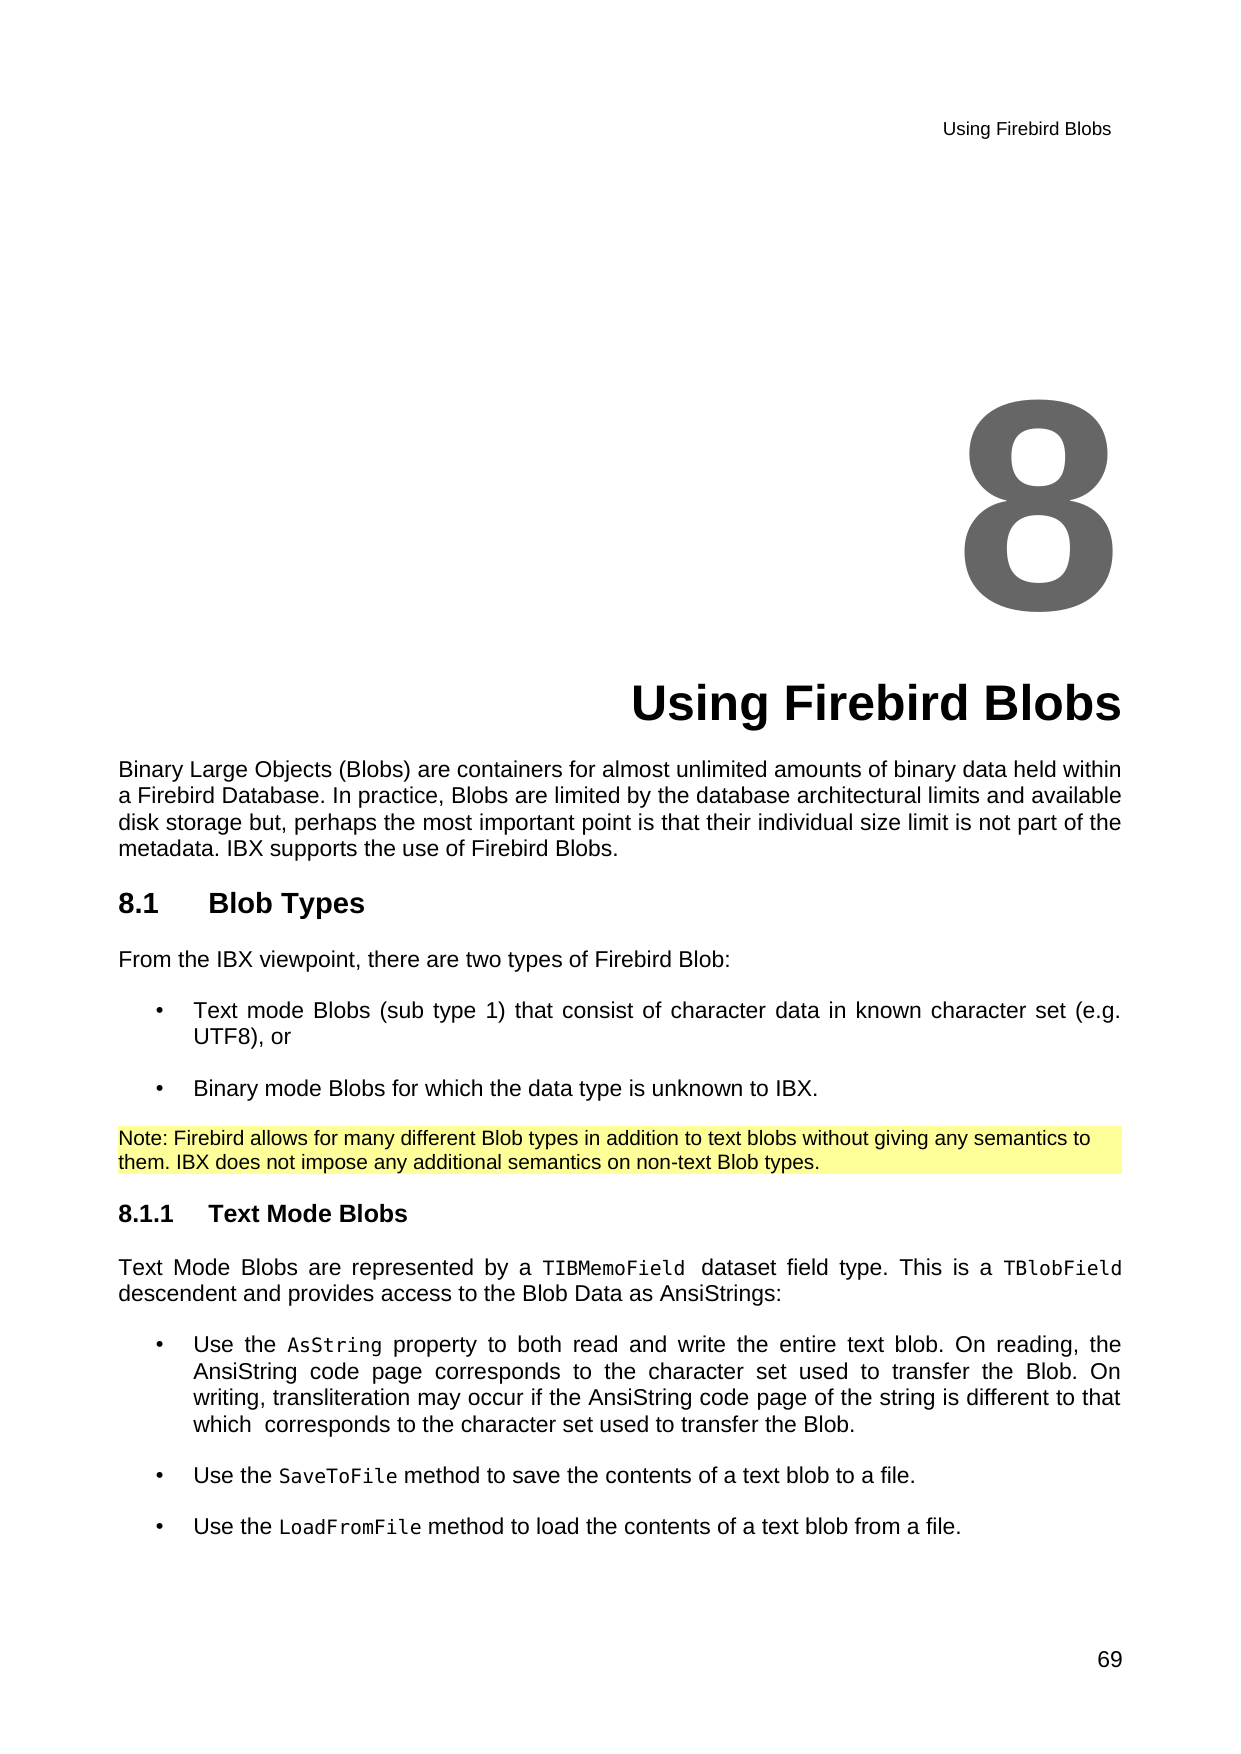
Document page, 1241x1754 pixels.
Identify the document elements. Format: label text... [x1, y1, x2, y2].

text Text Mode Blobs are represented by a TIBMemoField dataset field type. This is a TBlobField descendent and provides access to the Blob Data as AnsiStrings: [118, 1254, 1122, 1306]
list Binary mode Blobs for which the data type is unknown to IBX. [156, 1075, 1122, 1101]
list Use the AsString property to both read and write the entire text blob. On reading, the AnsiString code page corresponds to the character set used to transfer the Blob. On writing, transliteration may occur if the AnsiString code page of the string is different to that which corresponds to the character set used to transfer the Blob. [156, 1331, 1122, 1437]
text From the IBX viewpoint, there are two types of Firebird Blob: [118, 946, 1122, 972]
text Note: Firebird allows for many different Blob types in addition to text blobs without giving any semantics to them. IBX does not impose any additional semantics on non-text Blob types. [118, 1126, 1122, 1174]
list Use the SaveToFile method to save the contents of a text blob to a file. [156, 1462, 1122, 1488]
subtitle Using Firebird Blobs [81, 328, 1122, 731]
text Binary Large Objects (Blobs) are containers for almost unlimited amounts of binary data held within a Firebird Database. In practice, Blobs are limited by the database architectural limits and available disk storage but, perhaps the most important point is that their individual size limit is not part of the metadata. IBX supports the use of Firebird Blobs. [118, 756, 1122, 862]
list Use the LoadFromFile method to load the contents of a text blob from a file. [156, 1513, 1122, 1539]
subtitle Blob Types [118, 887, 1122, 920]
list Text mode Blobs (sub type 1) that consist of character data in known character set (e.g. UTF8), or [156, 997, 1122, 1050]
subtitle Text Mode Blobs [118, 1199, 1122, 1228]
